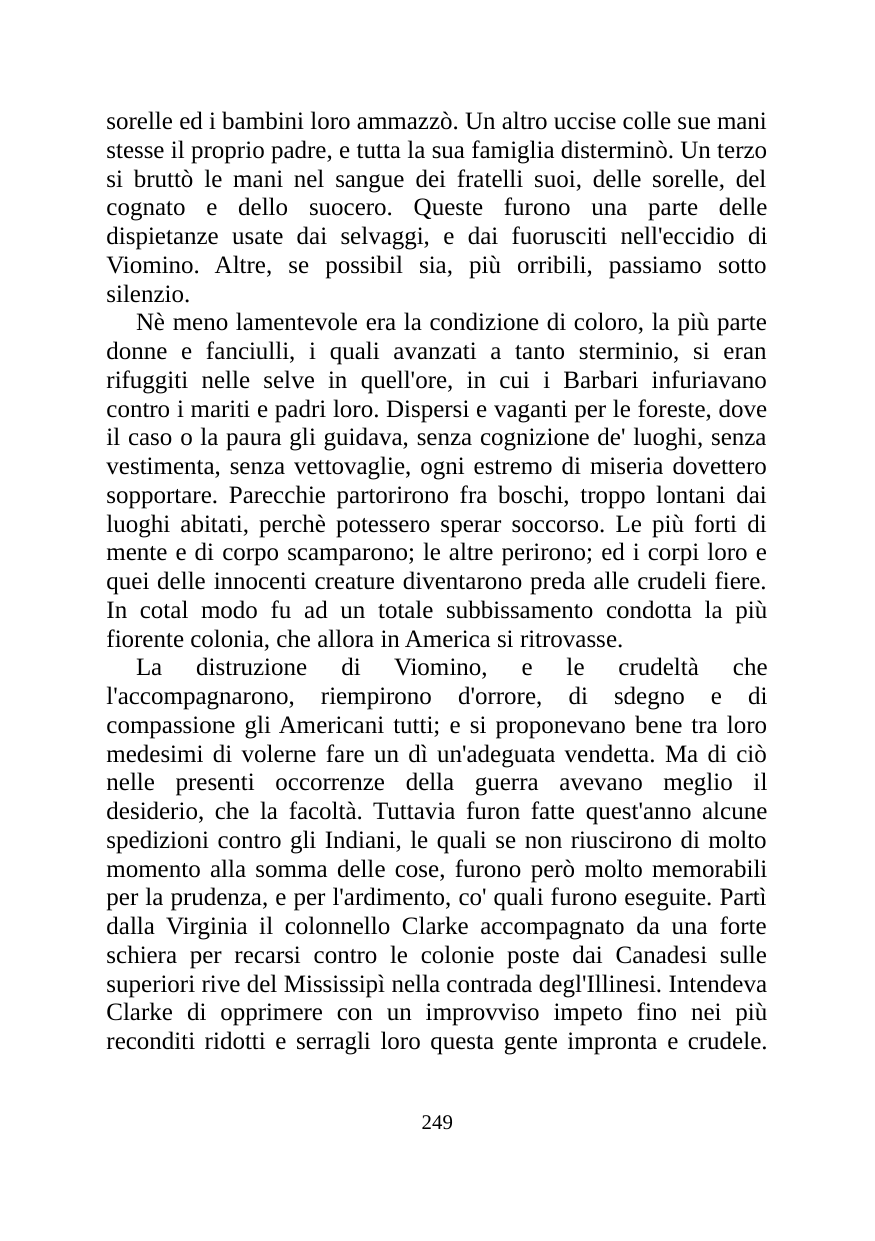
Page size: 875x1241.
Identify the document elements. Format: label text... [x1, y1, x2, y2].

text La distruzione di Viomino, e le crudeltà che l'accompagnarono, riempirono d'orrore, di sdegno e di compassione gli Americani tutti; e si proponevano bene tra loro medesimi di volerne fare un dì un'adeguata vendetta. Ma di ciò nelle presenti occorrenze della guerra avevano meglio il desiderio, che la facoltà. Tuttavia furon fatte quest'anno alcune spedizioni contro gli Indiani, le quali se non riuscirono di molto momento alla somma delle cose, furono però molto memorabili per la prudenza, e per l'ardimento, co' quali furono eseguite. Partì dalla Virginia il colonnello Clarke accompagnato da una forte schiera per recarsi contro le colonie poste dai Canadesi sulle superiori rive del Mississipì nella contrada degl'Illinesi. Intendeva Clarke di opprimere con un improvviso impeto fino nei più reconditi ridotti e serragli loro questa gente impronta e crudele. [106, 652, 768, 1055]
text Nè meno lamentevole era la condizione di coloro, la più parte donne e fanciulli, i quali avanzati a tanto sterminio, si eran rifuggiti nelle selve in quell'ore, in cui i Barbari infuriavano contro i mariti e padri loro. Dispersi e vaganti per le foreste, dove il caso o la paura gli guidava, senza cognizione de' luoghi, senza vestimenta, senza vettovaglie, ogni estremo di miseria dovettero sopportare. Parecchie partorirono fra boschi, troppo lontani dai luoghi abitati, perchè potessero sperar soccorso. Le più forti di mente e di corpo scamparono; le altre perirono; ed i corpi loro e quei delle innocenti creature diventarono preda alle crudeli fiere. In cotal modo fu ad un totale subbissamento condotta la più fiorente colonia, che allora in America si ritrovasse. [106, 307, 768, 652]
text sorelle ed i bambini loro ammazzò. Un altro uccise colle sue mani stesse il proprio padre, e tutta la sua famiglia disterminò. Un terzo si bruttò le mani nel sangue dei fratelli suoi, delle sorelle, del cognato e dello suocero. Queste furono una parte delle dispietanze usate dai selvaggi, e dai fuorusciti nell'eccidio di Viomino. Altre, se possibil sia, più orribili, passiamo sotto silenzio. [106, 106, 768, 307]
